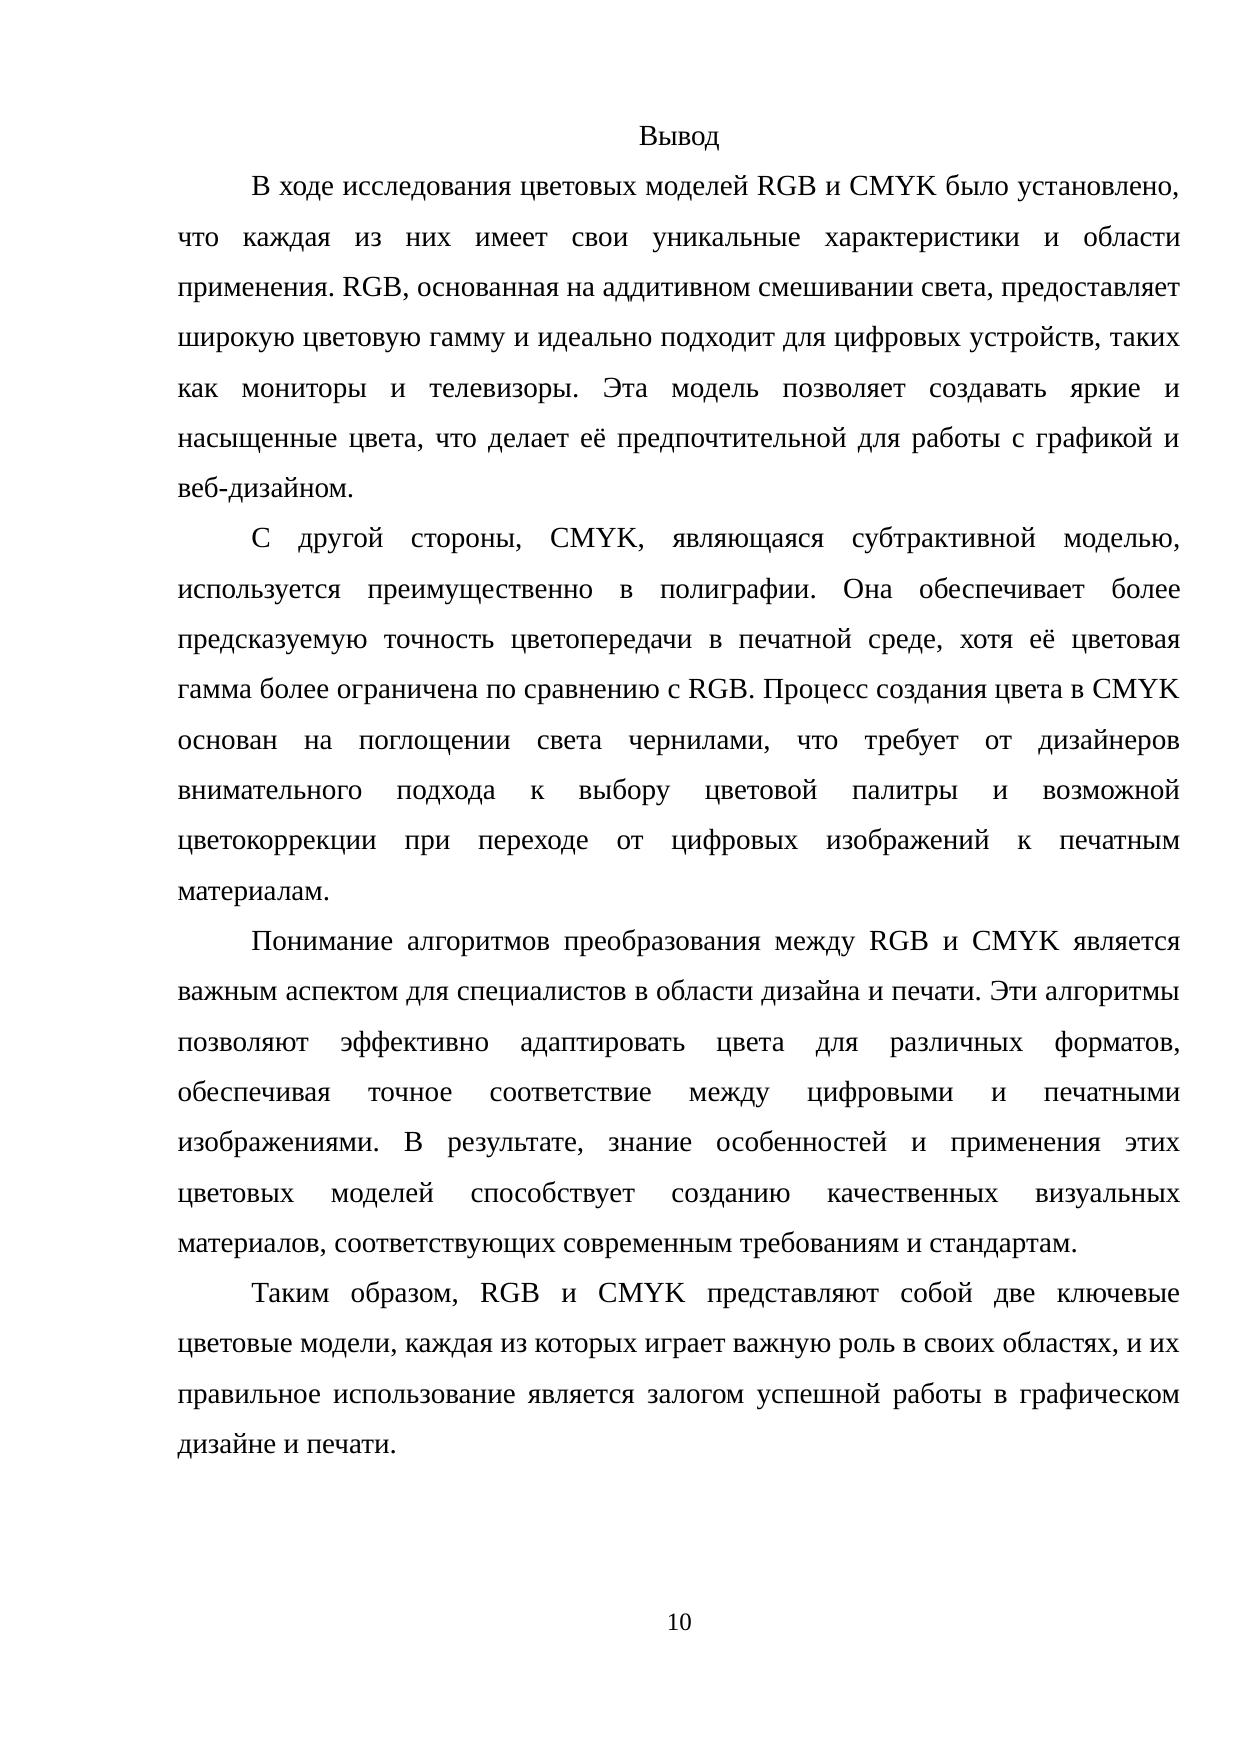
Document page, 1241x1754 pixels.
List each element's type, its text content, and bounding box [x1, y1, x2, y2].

text Таким образом, RGB и CMYK представляют собой две ключевые цветовые модели, каждая из которых играет важную роль в своих областях, и их правильное использование является залогом успешной работы в графическом дизайне и печати. [177, 1275, 1181, 1460]
text В ходе исследования цветовых моделей RGB и CMYK было установлено, что каждая из них имеет свои уникальные характеристики и области применения. RGB, основанная на аддитивном смешивании света, предоставляет широкую цветовую гамму и идеально подходит для цифровых устройств, таких как мониторы и телевизоры. Эта модель позволяет создавать яркие и насыщенные цвета, что делает её предпочтительной для работы с графикой и веб-дизайном. [177, 168, 1181, 504]
text Вывод [177, 118, 1181, 152]
text Понимание алгоритмов преобразования между RGB и CMYK является важным аспектом для специалистов в области дизайна и печати. Эти алгоритмы позволяют эффективно адаптировать цвета для различных форматов, обеспечивая точное соответствие между цифровыми и печатными изображениями. В результате, знание особенностей и применения этих цветовых моделей способствует созданию качественных визуальных материалов, соответствующих современным требованиям и стандартам. [177, 923, 1181, 1258]
text С другой стороны, CMYK, являющаяся субтрактивной моделью, используется преимущественно в полиграфии. Она обеспечивает более предсказуемую точность цветопередачи в печатной среде, хотя её цветовая гамма более ограничена по сравнению с RGB. Процесс создания цвета в CMYK основан на поглощении света чернилами, что требует от дизайнеров внимательного подхода к выбору цветовой палитры и возможной цветокоррекции при переходе от цифровых изображений к печатным материалам. [177, 521, 1181, 906]
